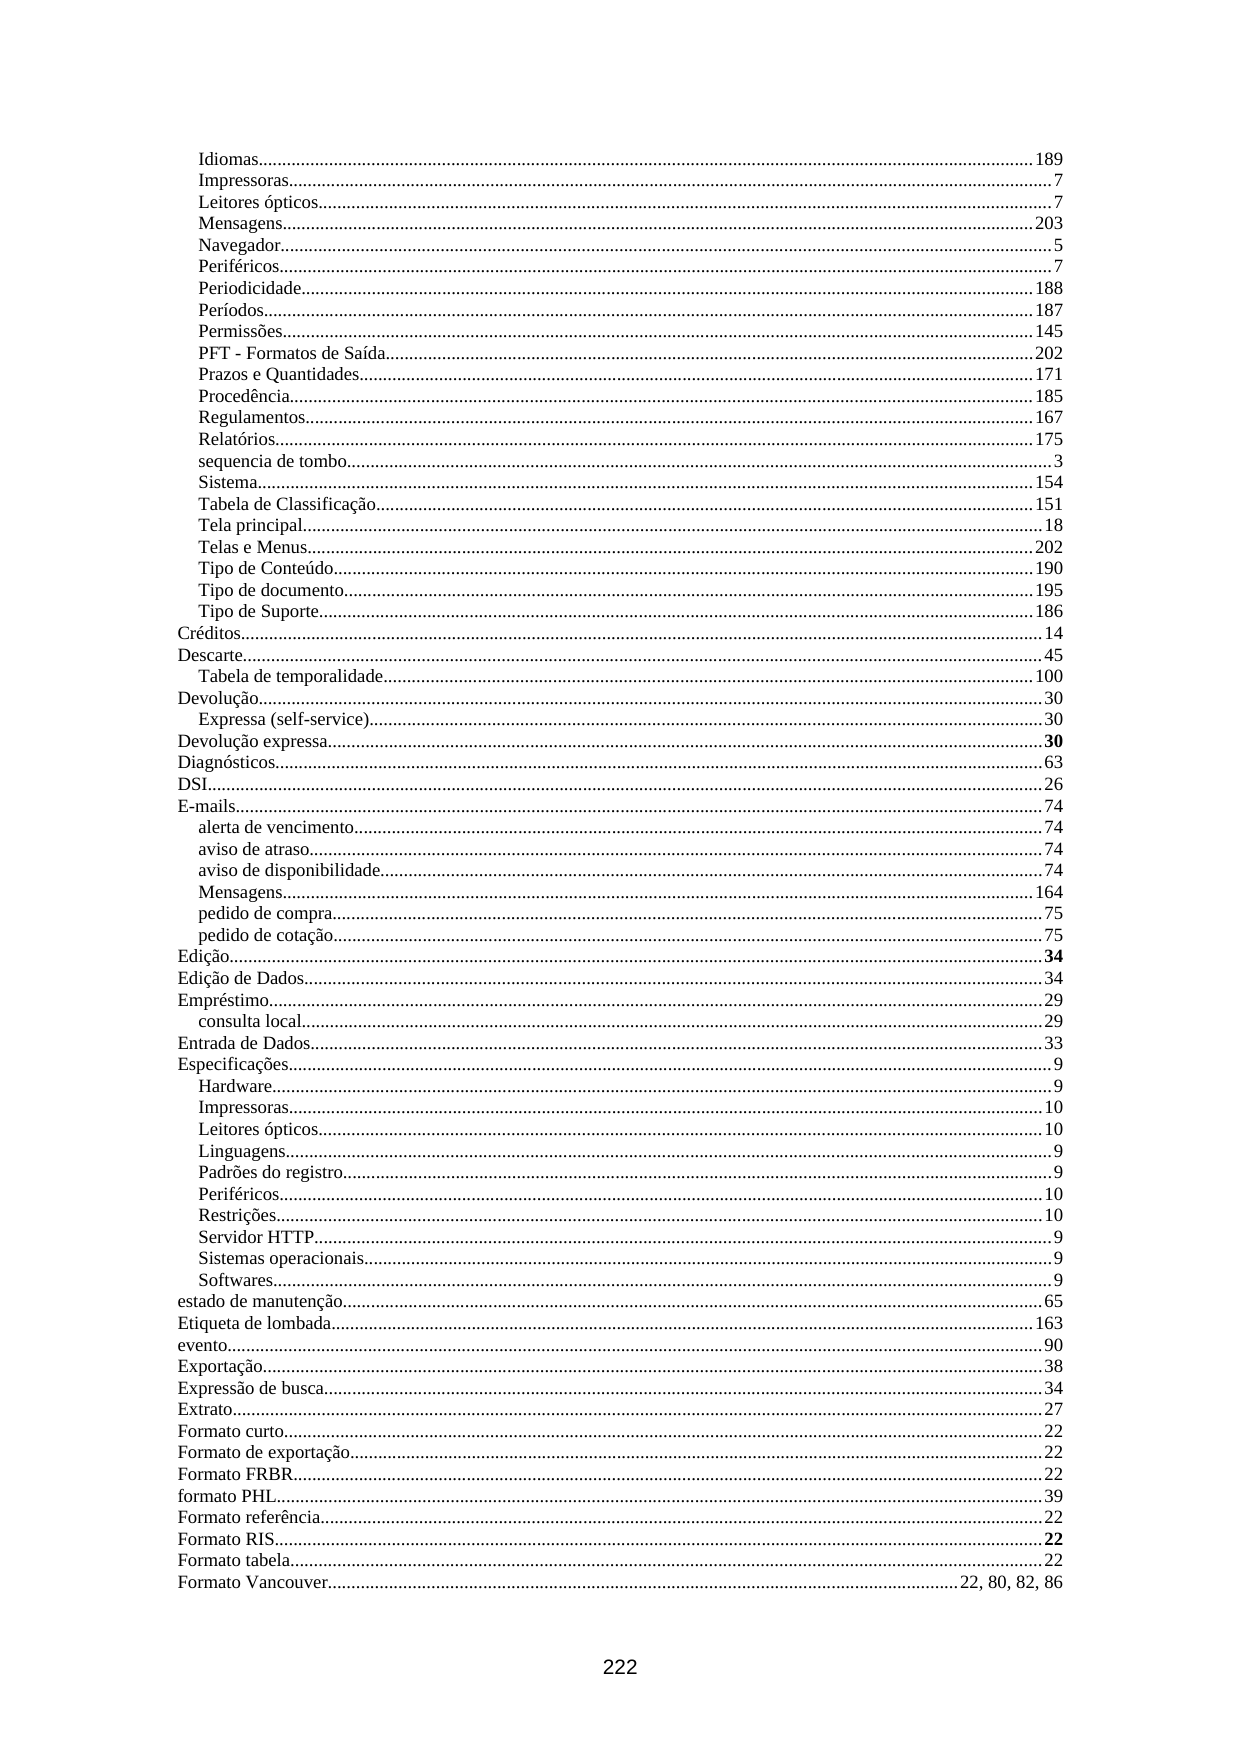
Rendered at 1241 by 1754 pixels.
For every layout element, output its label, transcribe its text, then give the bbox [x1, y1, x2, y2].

text Extrato 27 [177, 1398, 1063, 1420]
text Sistema 154 [198, 471, 1063, 493]
text Impressoras 10 [198, 1096, 1063, 1118]
text Formato curto 22 [177, 1420, 1063, 1441]
text Diagnósticos 63 [177, 751, 1063, 773]
text Periféricos 7 [198, 255, 1063, 277]
text consulta local 29 [198, 1010, 1063, 1032]
text Servidor HTTP 9 [198, 1226, 1063, 1247]
text Hardware 9 [198, 1075, 1063, 1096]
text Devolução expressa 30 [177, 730, 1063, 751]
text Formato de exportação 22 [177, 1441, 1063, 1463]
text Créditos 14 [177, 622, 1063, 643]
text Formato RIS 22 [177, 1528, 1063, 1549]
text aviso de disponibilidade 74 [198, 859, 1063, 881]
text Expressa (self-service) 30 [198, 708, 1063, 730]
text E-mails 74 [177, 794, 1063, 816]
text Linguagens 9 [198, 1139, 1063, 1161]
text Tipo de documento 195 [198, 579, 1063, 600]
text Especificações 9 [177, 1053, 1063, 1075]
text Tela principal 18 [198, 514, 1063, 536]
text Entrada de Dados 33 [177, 1032, 1063, 1053]
text Idiomas 189 [198, 148, 1063, 169]
text estado de manutenção 65 [177, 1290, 1063, 1312]
text Períodos 187 [198, 298, 1063, 320]
text Padrões do registro 9 [198, 1161, 1063, 1183]
text evento 90 [177, 1333, 1063, 1355]
text alerta de vencimento 74 [198, 816, 1063, 838]
text Leitores ópticos 10 [198, 1118, 1063, 1139]
text Tipo de Conteúdo 190 [198, 557, 1063, 579]
text Formato FRBR 22 [177, 1463, 1063, 1484]
text Devolução 30 [177, 687, 1063, 708]
text Softwares 9 [198, 1269, 1063, 1290]
text Restrições 10 [198, 1204, 1063, 1226]
text Impressoras 7 [198, 169, 1063, 191]
text Formato Vancouver 22, 80, 82, 86 [177, 1571, 1063, 1592]
text Mensagens 164 [198, 881, 1063, 902]
text Etiqueta de lombada 163 [177, 1312, 1063, 1333]
text Periféricos 10 [198, 1183, 1063, 1204]
text pedido de cotação 75 [198, 924, 1063, 945]
text Edição de Dados 34 [177, 967, 1063, 988]
text sequencia de tombo 3 [198, 449, 1063, 471]
text Permissões 145 [198, 320, 1063, 342]
text Empréstimo 29 [177, 988, 1063, 1010]
text Sistemas operacionais 9 [198, 1247, 1063, 1269]
text Regulamentos 167 [198, 406, 1063, 428]
text Expressão de busca 34 [177, 1377, 1063, 1398]
text Formato referência 22 [177, 1506, 1063, 1528]
text Prazos e Quantidades 171 [198, 363, 1063, 385]
text Procedência 185 [198, 385, 1063, 406]
text Tipo de Suporte 186 [198, 600, 1063, 622]
text Exportação 38 [177, 1355, 1063, 1377]
text Periodicidade 188 [198, 277, 1063, 298]
text Descarte 45 [177, 643, 1063, 665]
text Navegador 5 [198, 234, 1063, 255]
text Edição 34 [177, 945, 1063, 967]
text Telas e Menus 202 [198, 536, 1063, 557]
text Leitores ópticos 7 [198, 191, 1063, 212]
text Tabela de temporalidade 100 [198, 665, 1063, 687]
text Relatórios 175 [198, 428, 1063, 449]
text Formato tabela 22 [177, 1549, 1063, 1571]
text PFT - Formatos de Saída 202 [198, 342, 1063, 363]
text Tabela de Classificação 151 [198, 493, 1063, 514]
text formato PHL 39 [177, 1484, 1063, 1506]
text aviso de atraso 74 [198, 838, 1063, 859]
text Mensagens 203 [198, 212, 1063, 234]
text pedido de compra 75 [198, 902, 1063, 924]
text DSI 26 [177, 773, 1063, 794]
